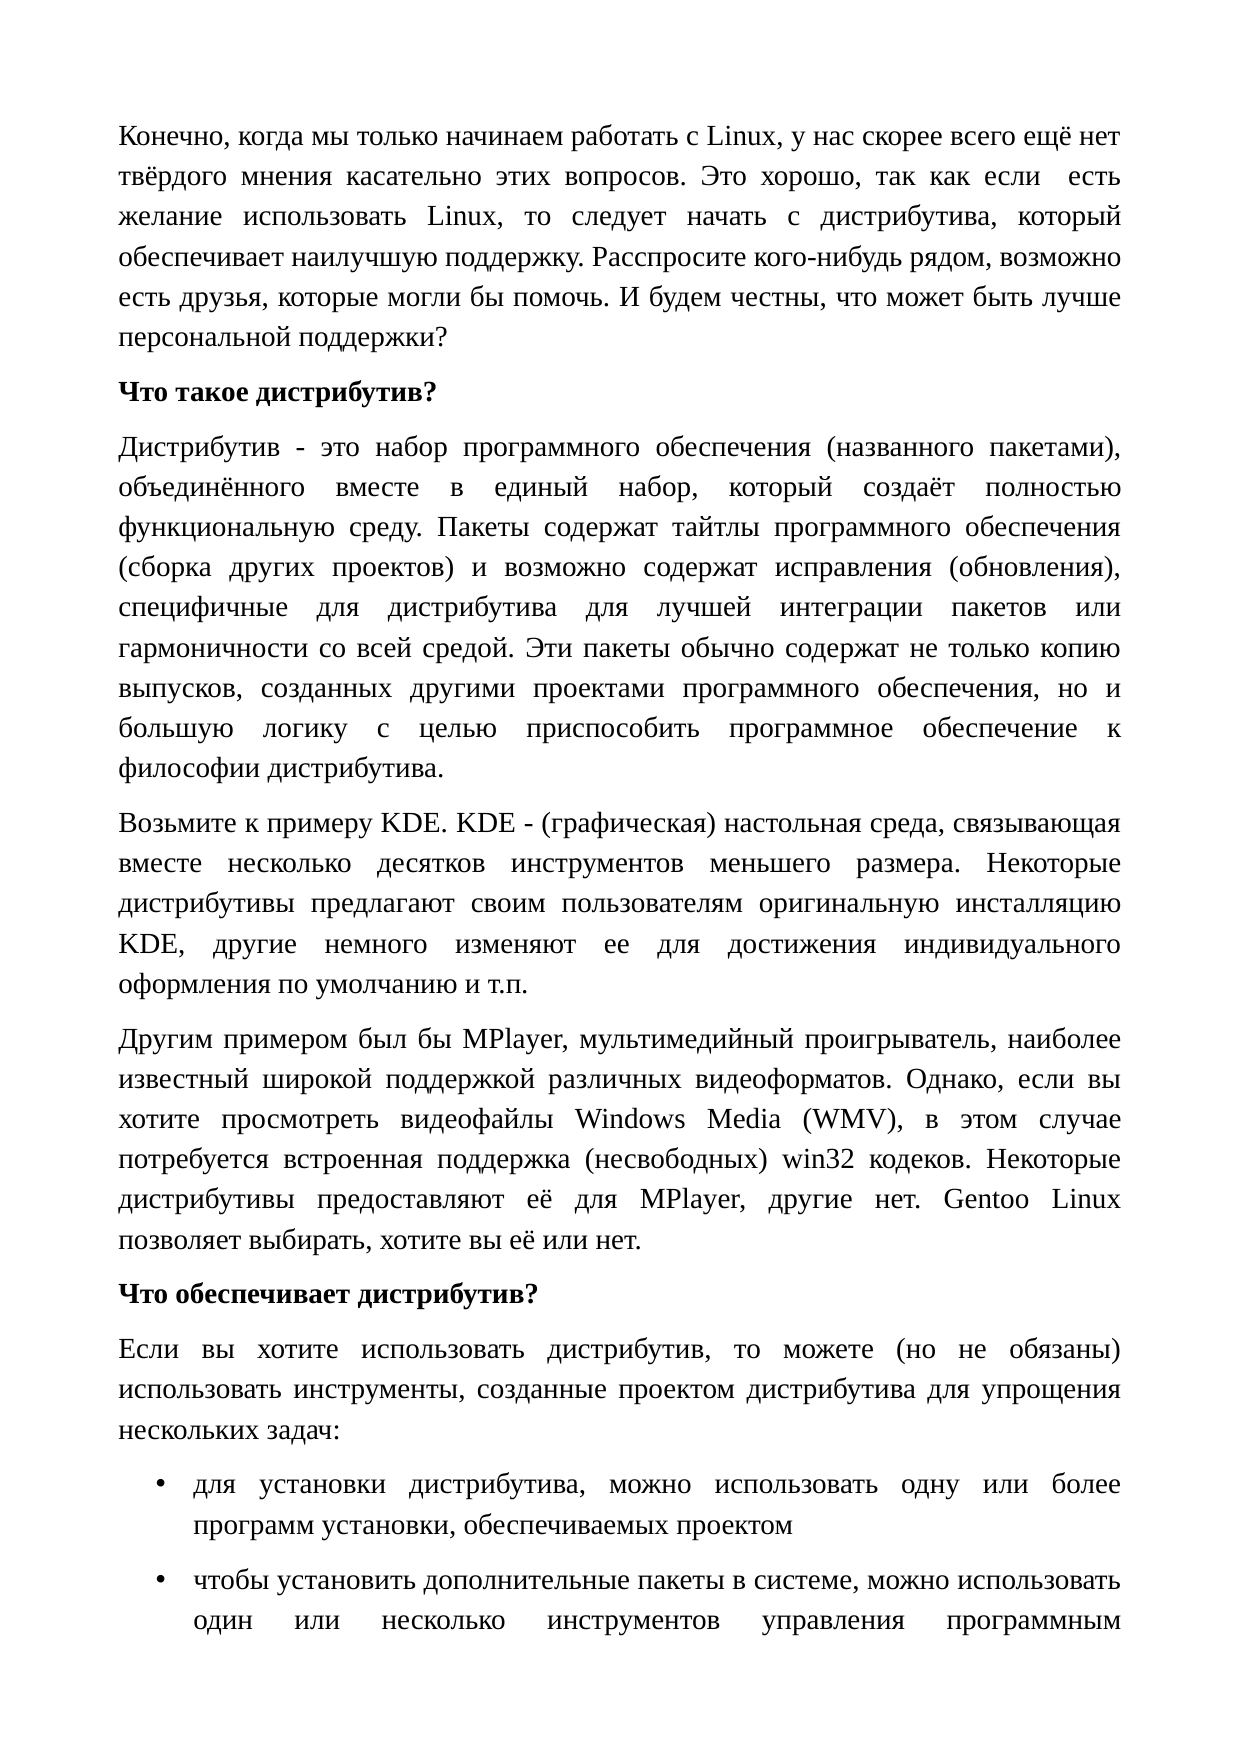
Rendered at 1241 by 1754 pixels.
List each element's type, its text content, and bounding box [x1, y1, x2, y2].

text Что такое дистрибутив? [118, 374, 1122, 407]
text Другим примером был бы MPlayer, мультимедийный проигрыватель, наиболее известный широкой поддержкой различных видеоформатов. Однако, если вы хотите просмотреть видеофайлы Windows Media (WMV), в этом случае потребуется встроенная поддержка (несвободных) win32 кодеков. Некоторые дистрибутивы предоставляют её для MPlayer, другие нет. Gentoo Linux позволяет выбирать, хотите вы её или нет. [118, 1021, 1122, 1255]
list чтобы установить дополнительные пакеты в системе, можно использовать один или несколько инструментов управления программным [156, 1562, 1122, 1636]
text Что обеспечивает дистрибутив? [118, 1277, 1122, 1310]
text Дистрибутив - это набор программного обеспечения (названного пакетами), объединённого вместе в единый набор, который создаёт полностью функциональную среду. Пакеты содержат тайтлы программного обеспечения (сборка других проектов) и возможно содержат исправления (обновления), специфичные для дистрибутива для лучшей интеграции пакетов или гармоничности со всей средой. Эти пакеты обычно содержат не только копию выпусков, созданных другими проектами программного обеспечения, но и большую логику с целью приспособить программное обеспечение к философии дистрибутива. [118, 429, 1122, 784]
list для установки дистрибутива, можно использовать одну или более программ установки, обеспечиваемых проектом [156, 1467, 1122, 1541]
text Если вы хотите использовать дистрибутив, то можете (но не обязаны) использовать инструменты, созданные проектом дистрибутива для упрощения нескольких задач: [118, 1331, 1122, 1445]
text Возьмите к примеру KDE. KDE - (графическая) настольная среда, связывающая вместе несколько десятков инструментов меньшего размера. Некоторые дистрибутивы предлагают своим пользователям оригинальную инсталляцию KDE, другие немного изменяют ее для достижения индивидуального оформления по умолчанию и т.п. [118, 805, 1122, 999]
text Конечно, когда мы только начинаем работать с Linux, у нас скорее всего ещё нет твёрдого мнения касательно этих вопросов. Это хорошо, так как если есть желание использовать Linux, то следует начать с дистрибутива, который обеспечивает наилучшую поддержку. Расспросите кого-нибудь рядом, возможно есть друзья, которые могли бы помочь. И будем честны, что может быть лучше персональной поддержки? [118, 118, 1122, 353]
